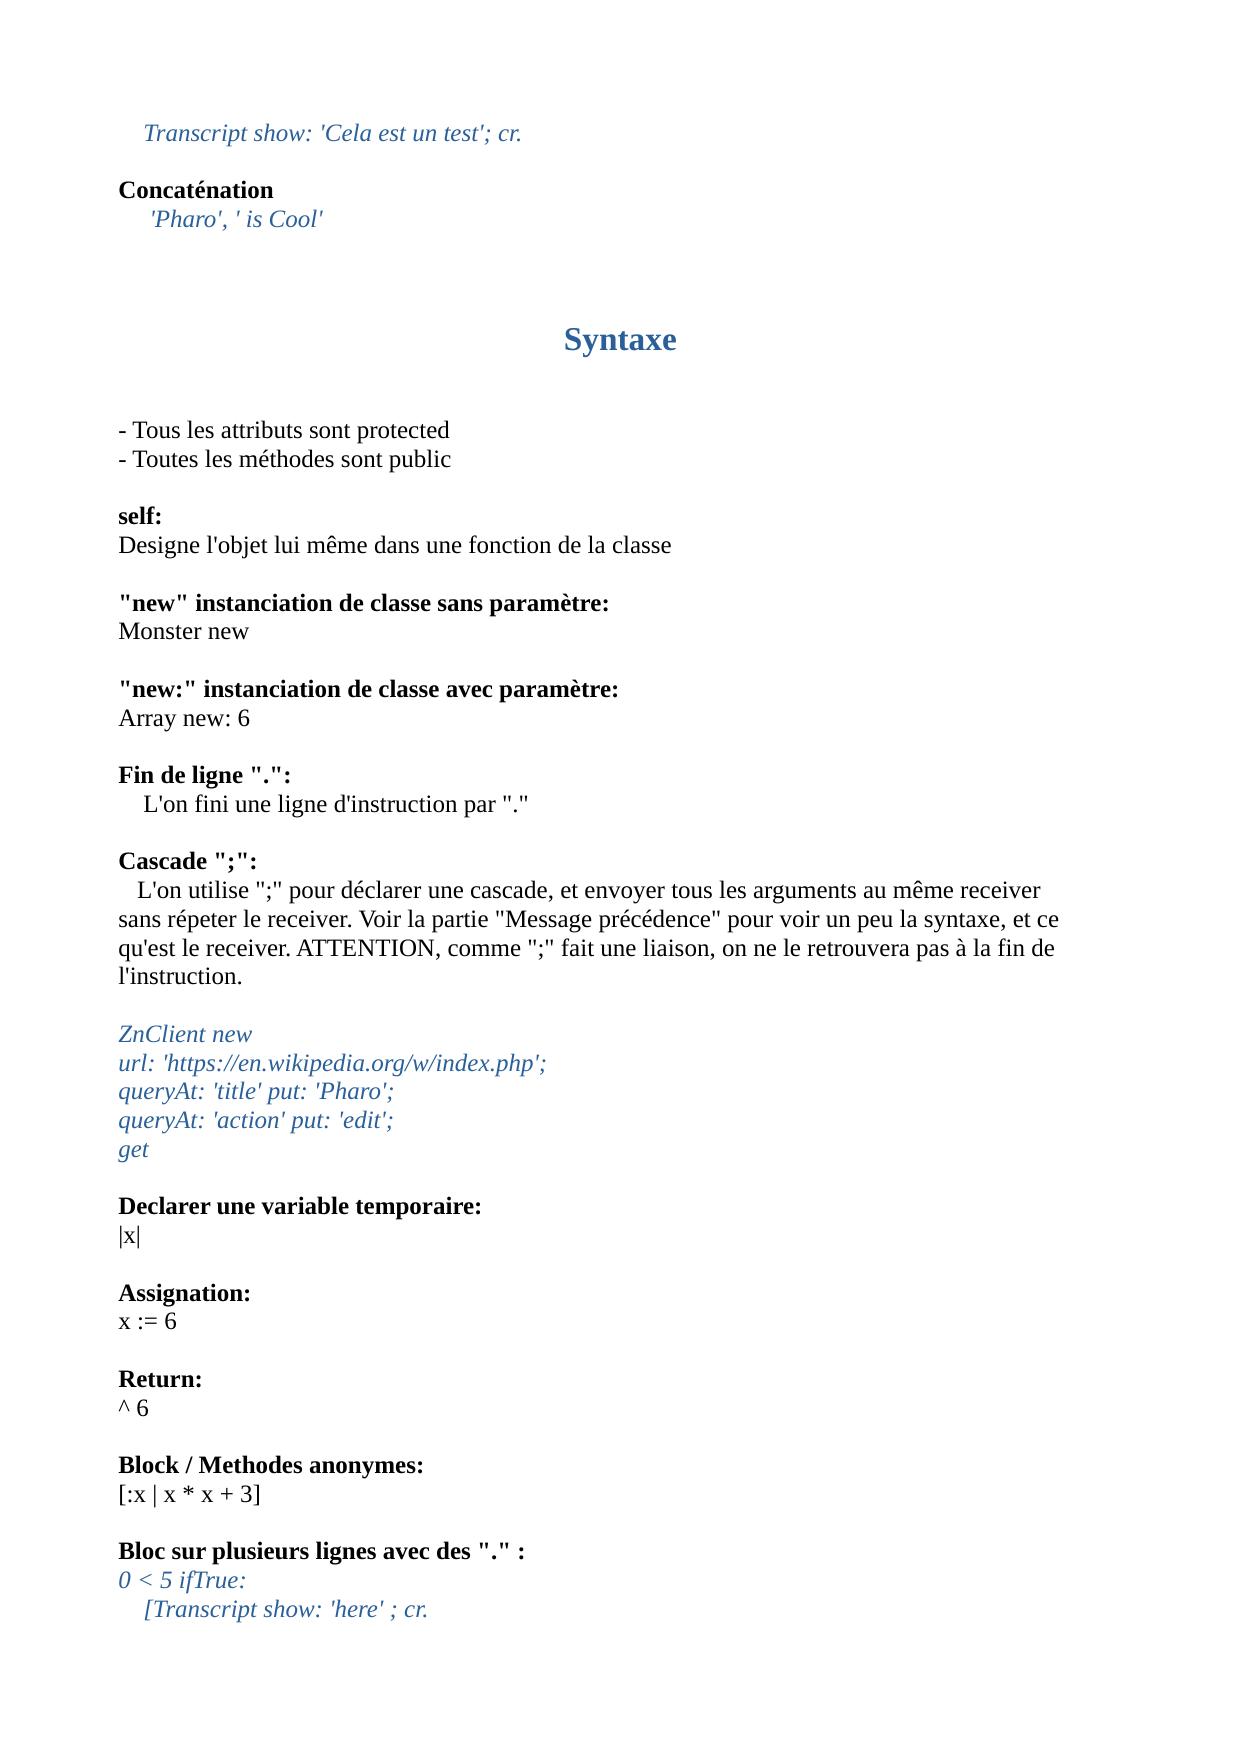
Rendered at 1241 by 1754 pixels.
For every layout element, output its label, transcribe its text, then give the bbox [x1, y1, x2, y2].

text - Toutes les méthodes sont public [118, 444, 1122, 473]
text Block / Methodes anonymes: [118, 1450, 1122, 1479]
text get [118, 1134, 1122, 1163]
text L'on fini une ligne d'instruction par "." [118, 789, 1122, 818]
text ^ 6 [118, 1393, 1122, 1421]
text Assignation: [118, 1278, 1122, 1306]
text [:x | x * x + 3] [118, 1479, 1122, 1508]
text Monster new [118, 616, 1122, 645]
text "new:" instanciation de classe avec paramètre: [118, 674, 1122, 703]
text ZnClient new [118, 1019, 1122, 1048]
text 'Pharo', ' is Cool' [118, 204, 1122, 233]
text L'on utilise ";" pour déclarer une cascade, et envoyer tous les arguments au même receiver [118, 875, 1122, 904]
text Fin de ligne ".": [118, 760, 1122, 789]
text Designe l'objet lui même dans une fonction de la classe [118, 530, 1122, 559]
text Declarer une variable temporaire: [118, 1191, 1122, 1220]
text queryAt: 'title' put: 'Pharo'; [118, 1076, 1122, 1105]
text 0 < 5 ifTrue: [118, 1565, 1122, 1594]
text self: [118, 501, 1122, 530]
text Bloc sur plusieurs lignes avec des "." : [118, 1536, 1122, 1565]
text |x| [118, 1220, 1122, 1249]
text queryAt: 'action' put: 'edit'; [118, 1105, 1122, 1134]
text - Tous les attributs sont protected [118, 415, 1122, 444]
text Syntaxe [118, 319, 1122, 358]
text x := 6 [118, 1306, 1122, 1335]
text url: 'https://en.wikipedia.org/w/index.php'; [118, 1048, 1122, 1076]
text Cascade ";": [118, 846, 1122, 875]
text sans répeter le receiver. Voir la partie "Message précédence" pour voir un peu la syntaxe, et ce qu'est le receiver. ATTENTION, comme ";" fait une liaison, on ne le retrouvera pas à la fin de l'instruction. [118, 904, 1122, 990]
text Concaténation [118, 176, 1122, 204]
text Array new: 6 [118, 703, 1122, 731]
text Transcript show: 'Cela est un test'; cr. [118, 118, 1122, 147]
text [Transcript show: 'here' ; cr. [118, 1594, 1122, 1623]
text "new" instanciation de classe sans paramètre: [118, 559, 1122, 616]
text Return: [118, 1364, 1122, 1393]
